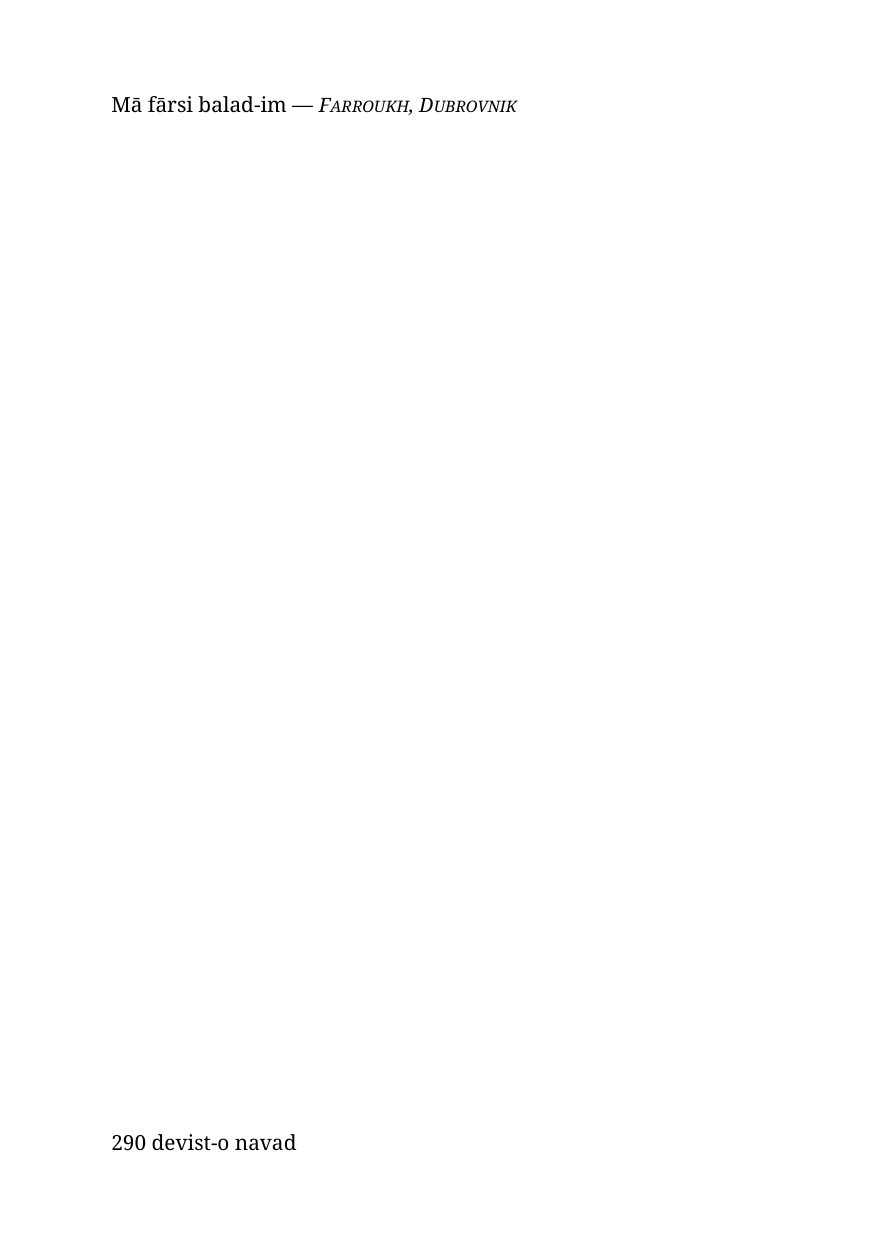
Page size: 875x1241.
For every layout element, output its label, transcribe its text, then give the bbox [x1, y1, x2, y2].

text 290 devist-o navad [111, 1128, 763, 1157]
